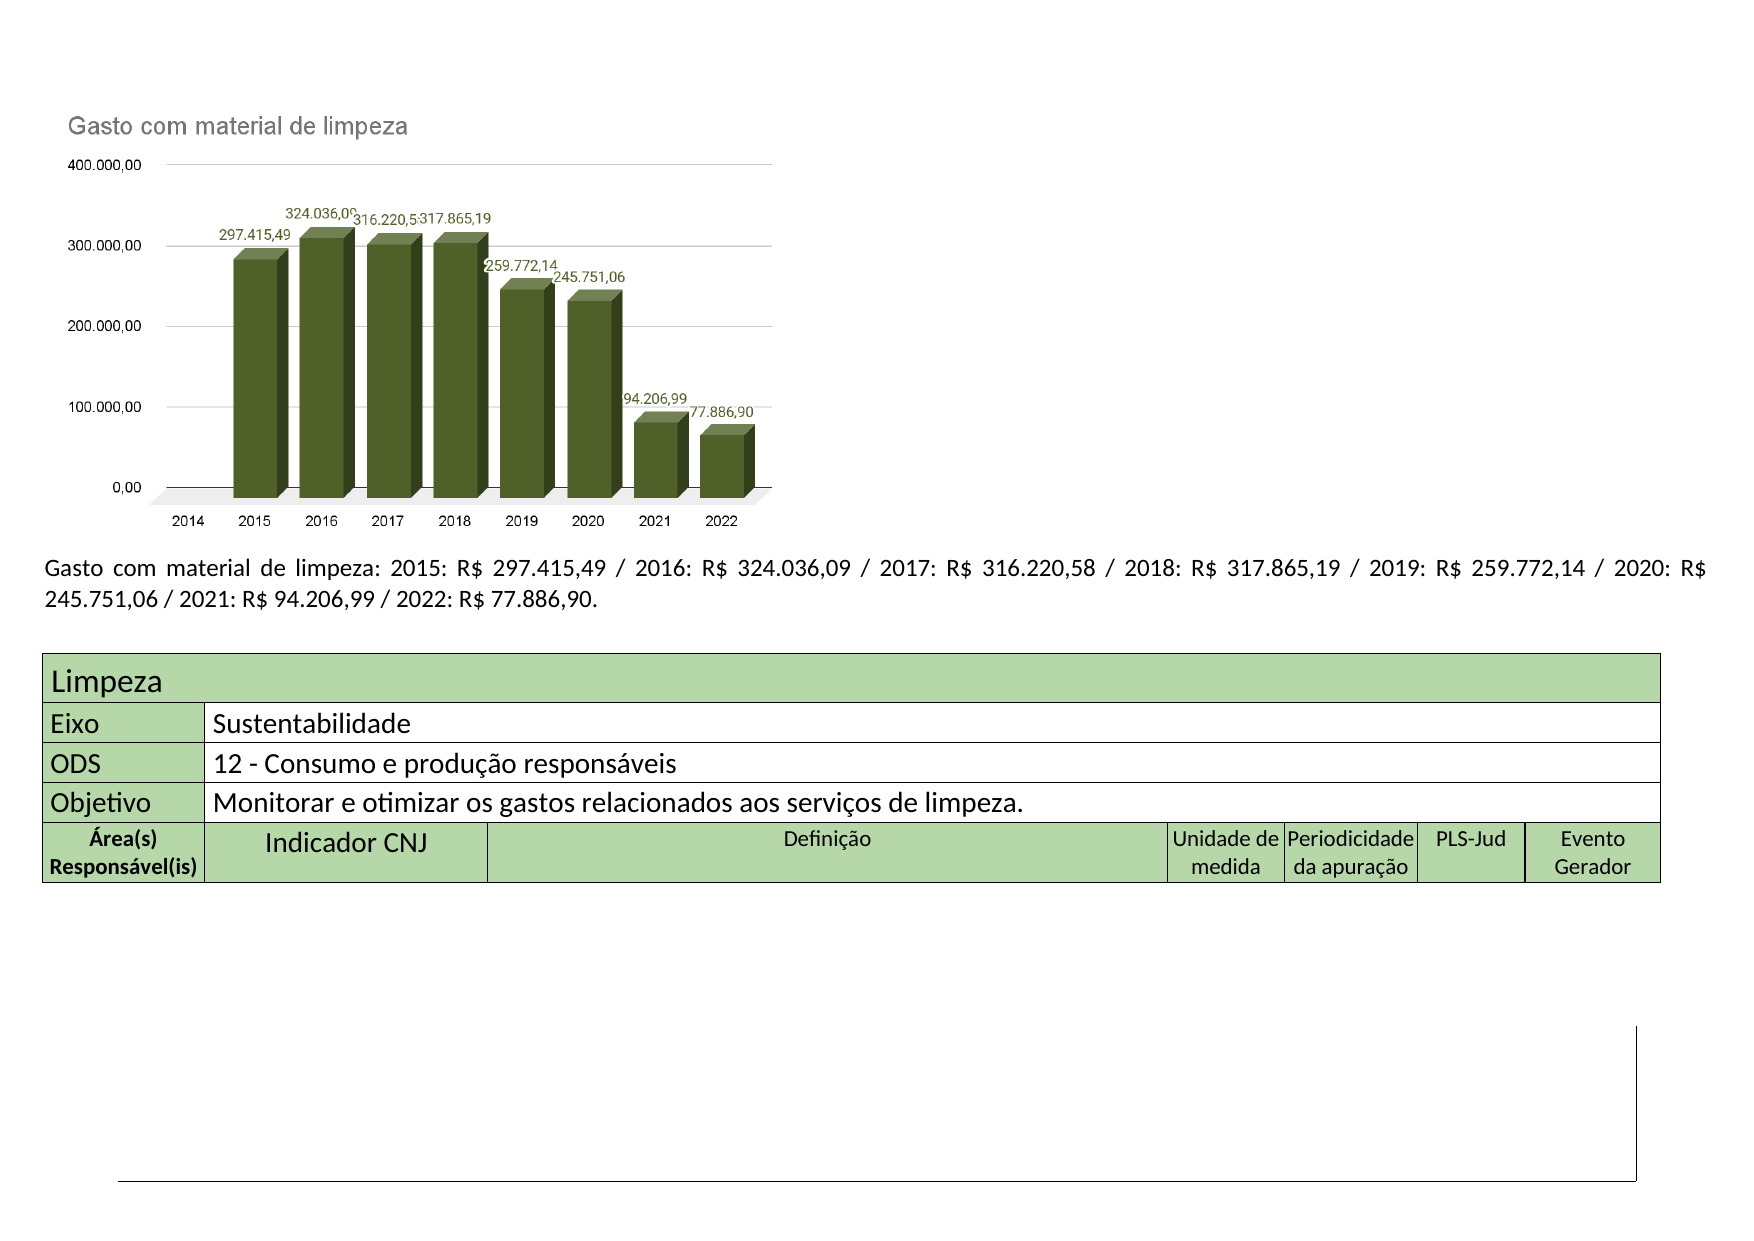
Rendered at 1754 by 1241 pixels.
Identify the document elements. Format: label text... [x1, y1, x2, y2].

table_cell Sustentabilidade [205, 703, 1660, 742]
table_cell Monitorar e otimizar os gastos relacionados aos serviços de limpeza. [205, 783, 1660, 822]
table_header Limpeza [43, 654, 1660, 702]
table_cell Periodicidade da apuração [1285, 823, 1417, 882]
table_cell Indicador CNJ [205, 823, 487, 882]
table_cell Área(s) Responsável(is) [43, 823, 204, 882]
table_cell Evento Gerador [1526, 823, 1660, 882]
table_cell Objetivo [43, 783, 204, 822]
table_cell 12 - Consumo e produção responsáveis [205, 743, 1660, 782]
table_cell PLS-Jud [1418, 823, 1524, 882]
table_cell Definição [488, 823, 1167, 882]
table_cell Unidade de medida [1168, 823, 1284, 882]
table_cell ODS [43, 743, 204, 782]
table_cell Eixo [43, 703, 204, 742]
text Gasto com material de limpeza: 2015: R$ 297.415,49 / 2016: R$ 324.036,09 / 2017: R$ 316.220,58 / 2018: R$ 317.865,19 / 2019: R$ 259.772,14 / 2020: R$ 245.751,06 / 2021: R$ 94.206,99 / 2022: R$ 77.886,90. [44, 552, 1712, 613]
